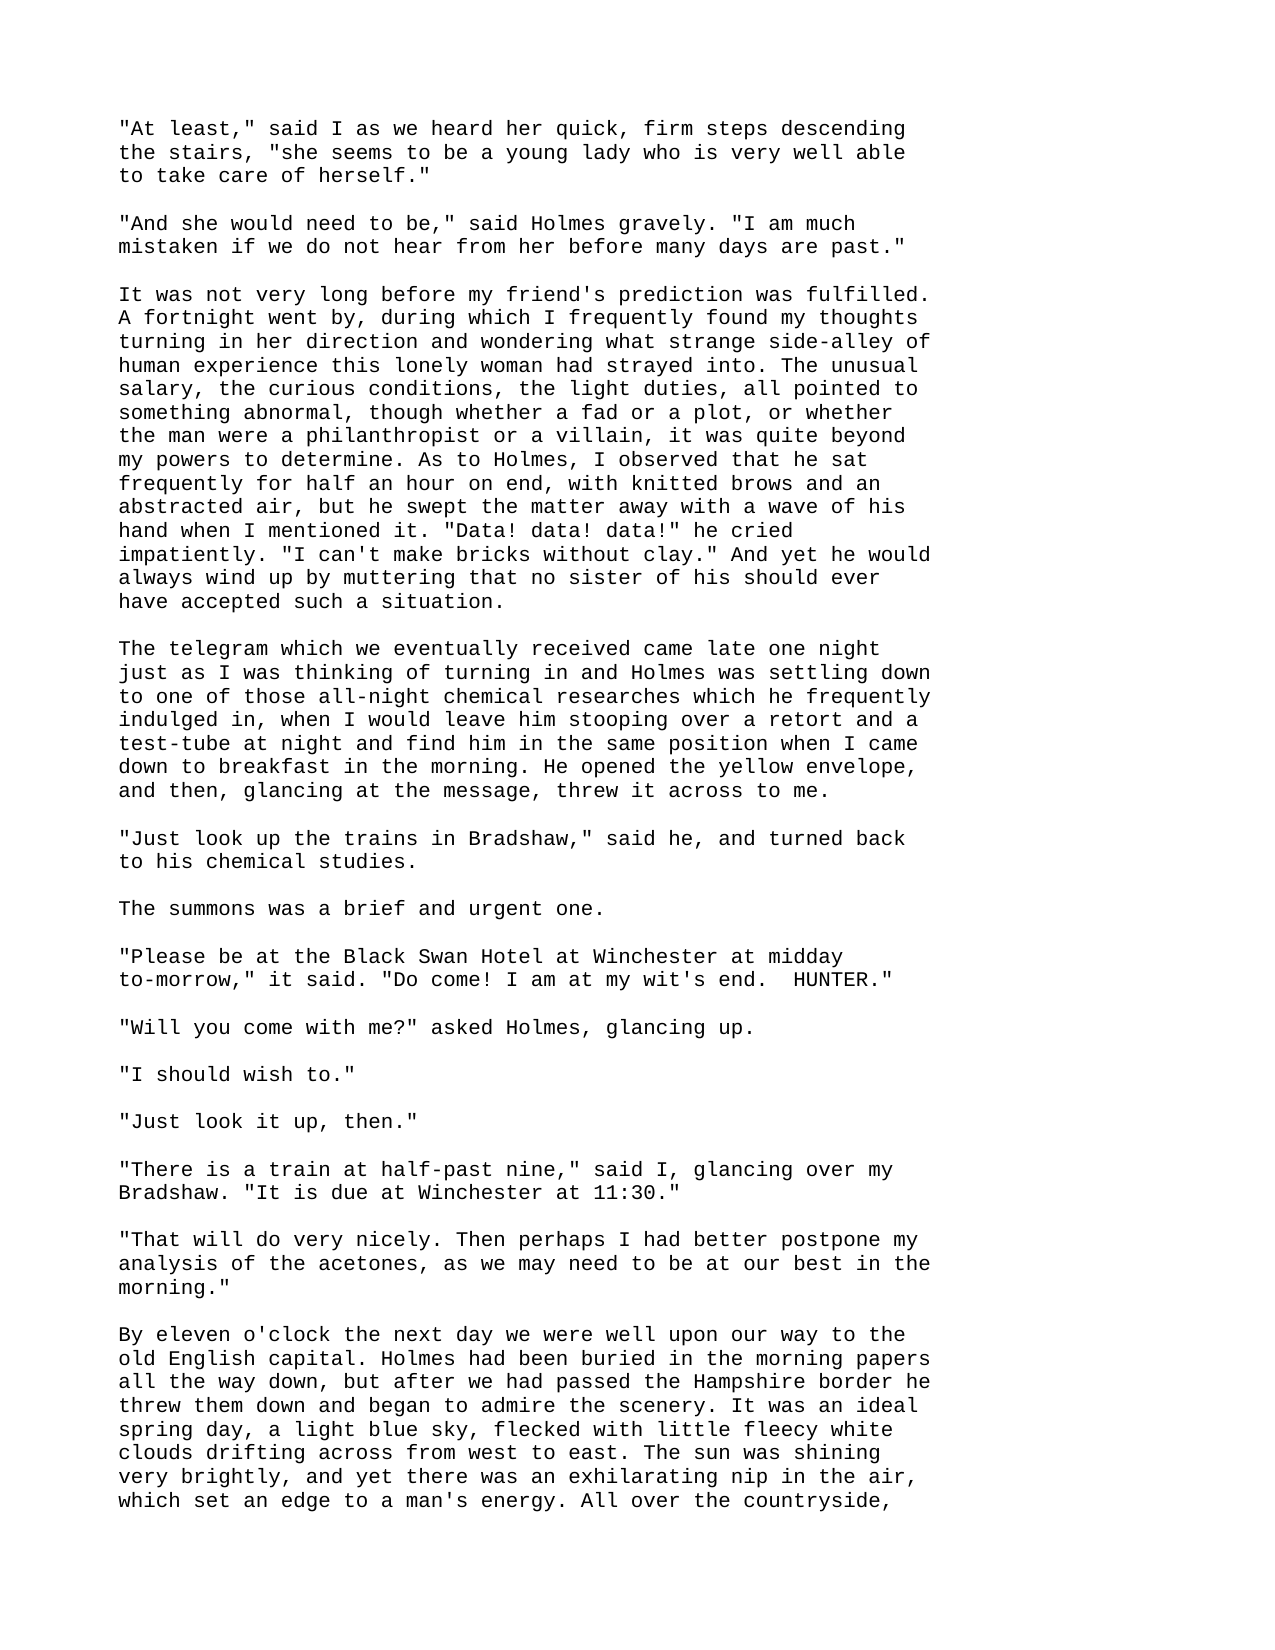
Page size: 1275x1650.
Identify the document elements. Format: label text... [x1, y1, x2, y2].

text "And she would need to be," said Holmes gravely. "I am much [118, 213, 1157, 236]
text all the way down, but after we had passed the Hampshire border he [118, 1371, 1157, 1395]
text "Please be at the Black Swan Hotel at Winchester at midday [118, 946, 1157, 969]
text abstracted air, but he swept the matter away with a wave of his [118, 496, 1157, 520]
text hand when I mentioned it. "Data! data! data!" he cried [118, 520, 1157, 544]
text spring day, a light blue sky, flecked with little fleecy white [118, 1419, 1157, 1442]
text the man were a philanthropist or a villain, it was quite beyond [118, 426, 1157, 449]
text Bradshaw. "It is due at Winchester at 11:30." [118, 1182, 1157, 1206]
text morning." [118, 1277, 1157, 1300]
text The telegram which we eventually received came late one night [118, 638, 1157, 662]
text "Just look up the trains in Bradshaw," said he, and turned back [118, 827, 1157, 851]
text "Just look it up, then." [118, 1111, 1157, 1135]
text "I should wish to." [118, 1064, 1157, 1088]
text impatiently. "I can't make bricks without clay." And yet he would [118, 544, 1157, 567]
text clouds drifting across from west to east. The sun was shining [118, 1442, 1157, 1466]
text something abnormal, though whether a fad or a plot, or whether [118, 402, 1157, 426]
text analysis of the acetones, as we may need to be at our best in the [118, 1253, 1157, 1277]
text down to breakfast in the morning. He opened the yellow envelope, [118, 757, 1157, 780]
text "At least," said I as we heard her quick, firm steps descending [118, 118, 1157, 142]
text "Will you come with me?" asked Holmes, glancing up. [118, 1017, 1157, 1040]
text and then, glancing at the message, threw it across to me. [118, 780, 1157, 804]
text "That will do very nicely. Then perhaps I had better postpone my [118, 1229, 1157, 1253]
text indulged in, when I would leave him stooping over a retort and a [118, 709, 1157, 733]
text The summons was a brief and urgent one. [118, 898, 1157, 922]
text It was not very long before my friend's prediction was fulfilled. [118, 284, 1157, 307]
text "There is a train at half-past nine," said I, glancing over my [118, 1158, 1157, 1182]
text to-morrow," it said. "Do come! I am at my wit's end. HUNTER." [118, 969, 1157, 993]
text human experience this lonely woman had strayed into. The unusual [118, 354, 1157, 378]
text turning in her direction and wondering what strange side-alley of [118, 331, 1157, 354]
text always wind up by muttering that no sister of his should ever [118, 567, 1157, 591]
text have accepted such a situation. [118, 591, 1157, 615]
text the stairs, "she seems to be a young lady who is very well able [118, 142, 1157, 165]
text threw them down and began to admire the scenery. It was an ideal [118, 1395, 1157, 1419]
text salary, the curious conditions, the light duties, all pointed to [118, 378, 1157, 402]
text frequently for half an hour on end, with knitted brows and an [118, 473, 1157, 496]
text just as I was thinking of turning in and Holmes was settling down [118, 662, 1157, 686]
text test-tube at night and find him in the same position when I came [118, 733, 1157, 757]
text my powers to determine. As to Holmes, I observed that he sat [118, 449, 1157, 473]
text mistaken if we do not hear from her before many days are past." [118, 236, 1157, 260]
text to take care of herself." [118, 165, 1157, 189]
text By eleven o'clock the next day we were well upon our way to the [118, 1324, 1157, 1348]
text to one of those all-night chemical researches which he frequently [118, 686, 1157, 709]
text old English capital. Holmes had been buried in the morning papers [118, 1348, 1157, 1371]
text which set an edge to a man's energy. All over the countryside, [118, 1489, 1157, 1513]
text very brightly, and yet there was an exhilarating nip in the air, [118, 1466, 1157, 1489]
text to his chemical studies. [118, 851, 1157, 875]
text A fortnight went by, during which I frequently found my thoughts [118, 307, 1157, 331]
